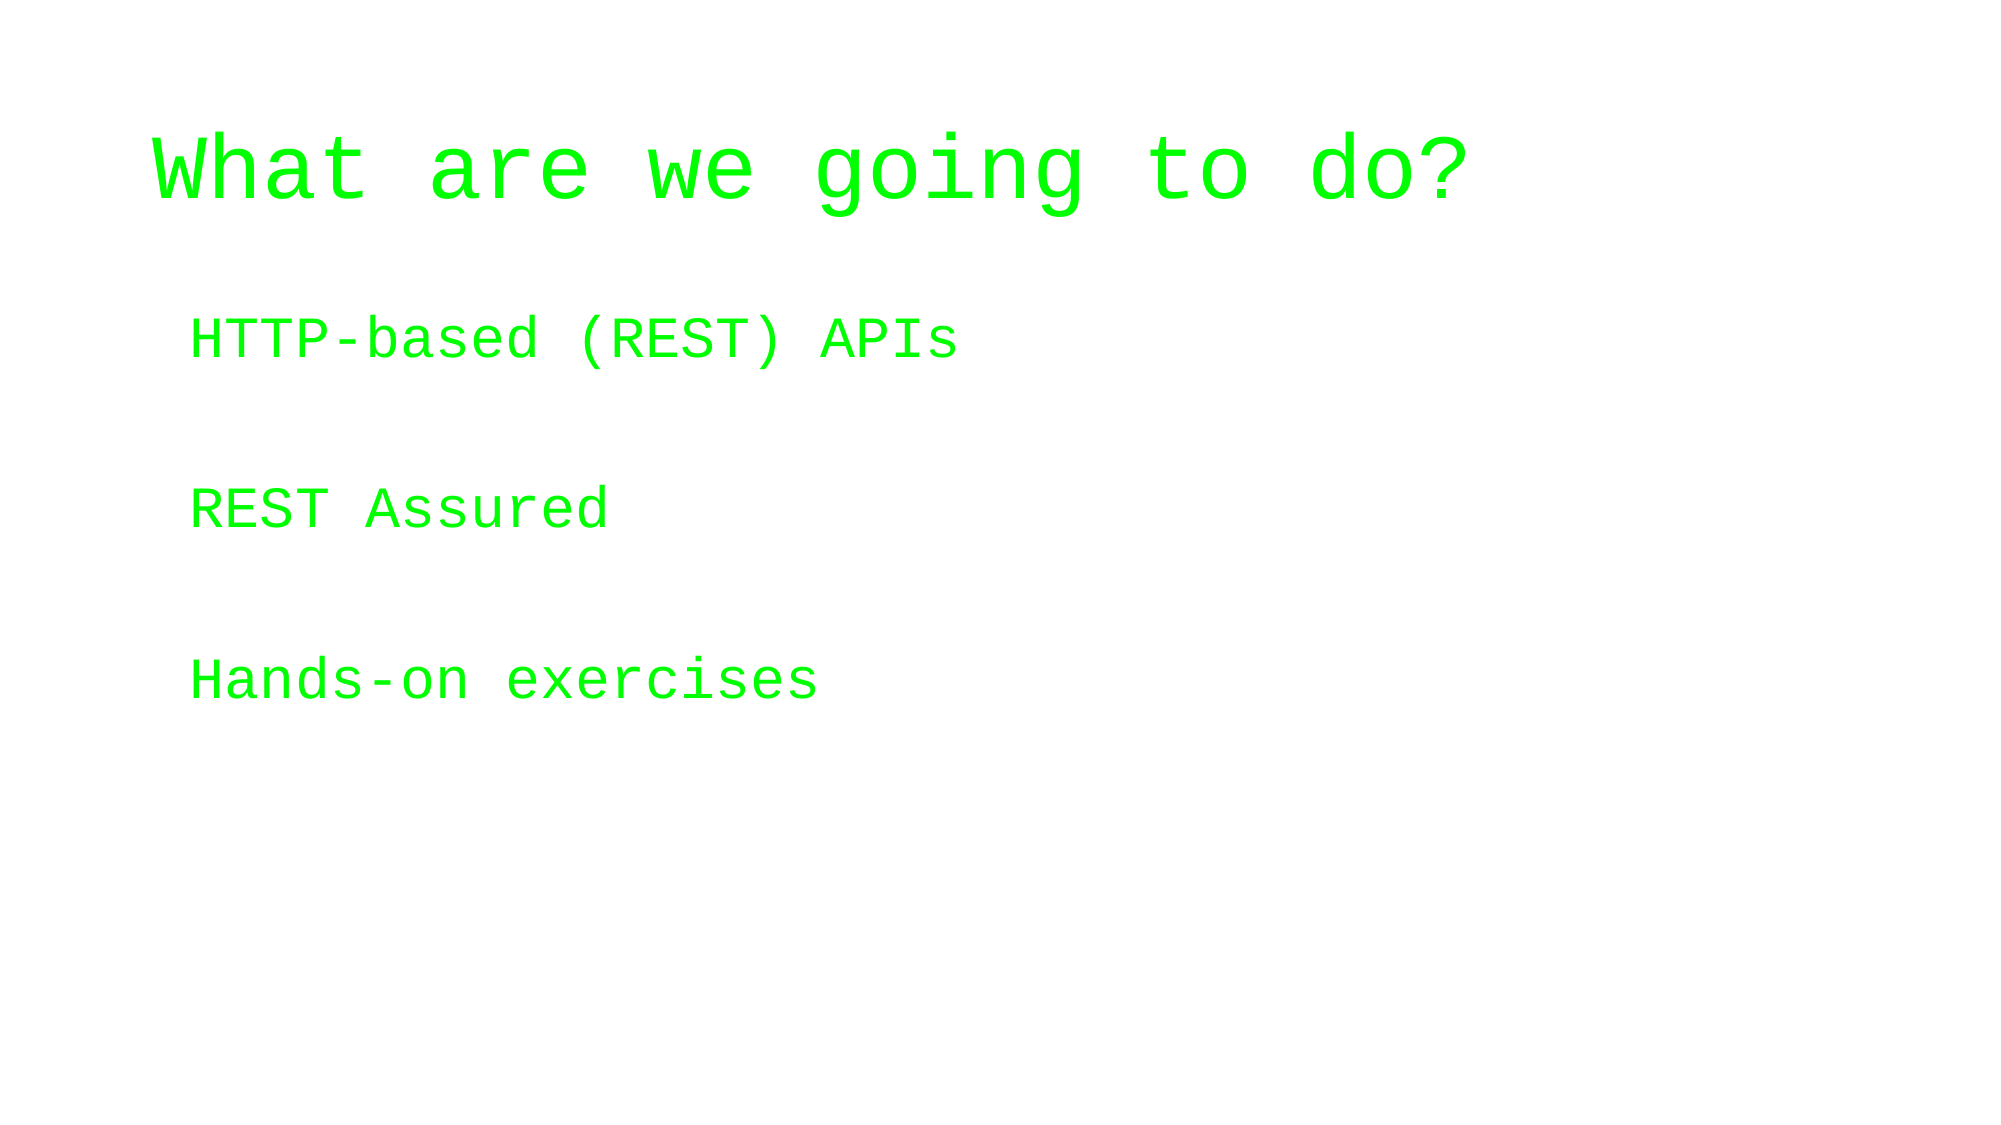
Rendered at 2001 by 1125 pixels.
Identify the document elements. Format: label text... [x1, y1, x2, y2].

list HTTP-based (REST) APIs REST Assured Hands-on exercises [137, 299, 1863, 1014]
title What are we going to do? [137, 59, 1863, 278]
